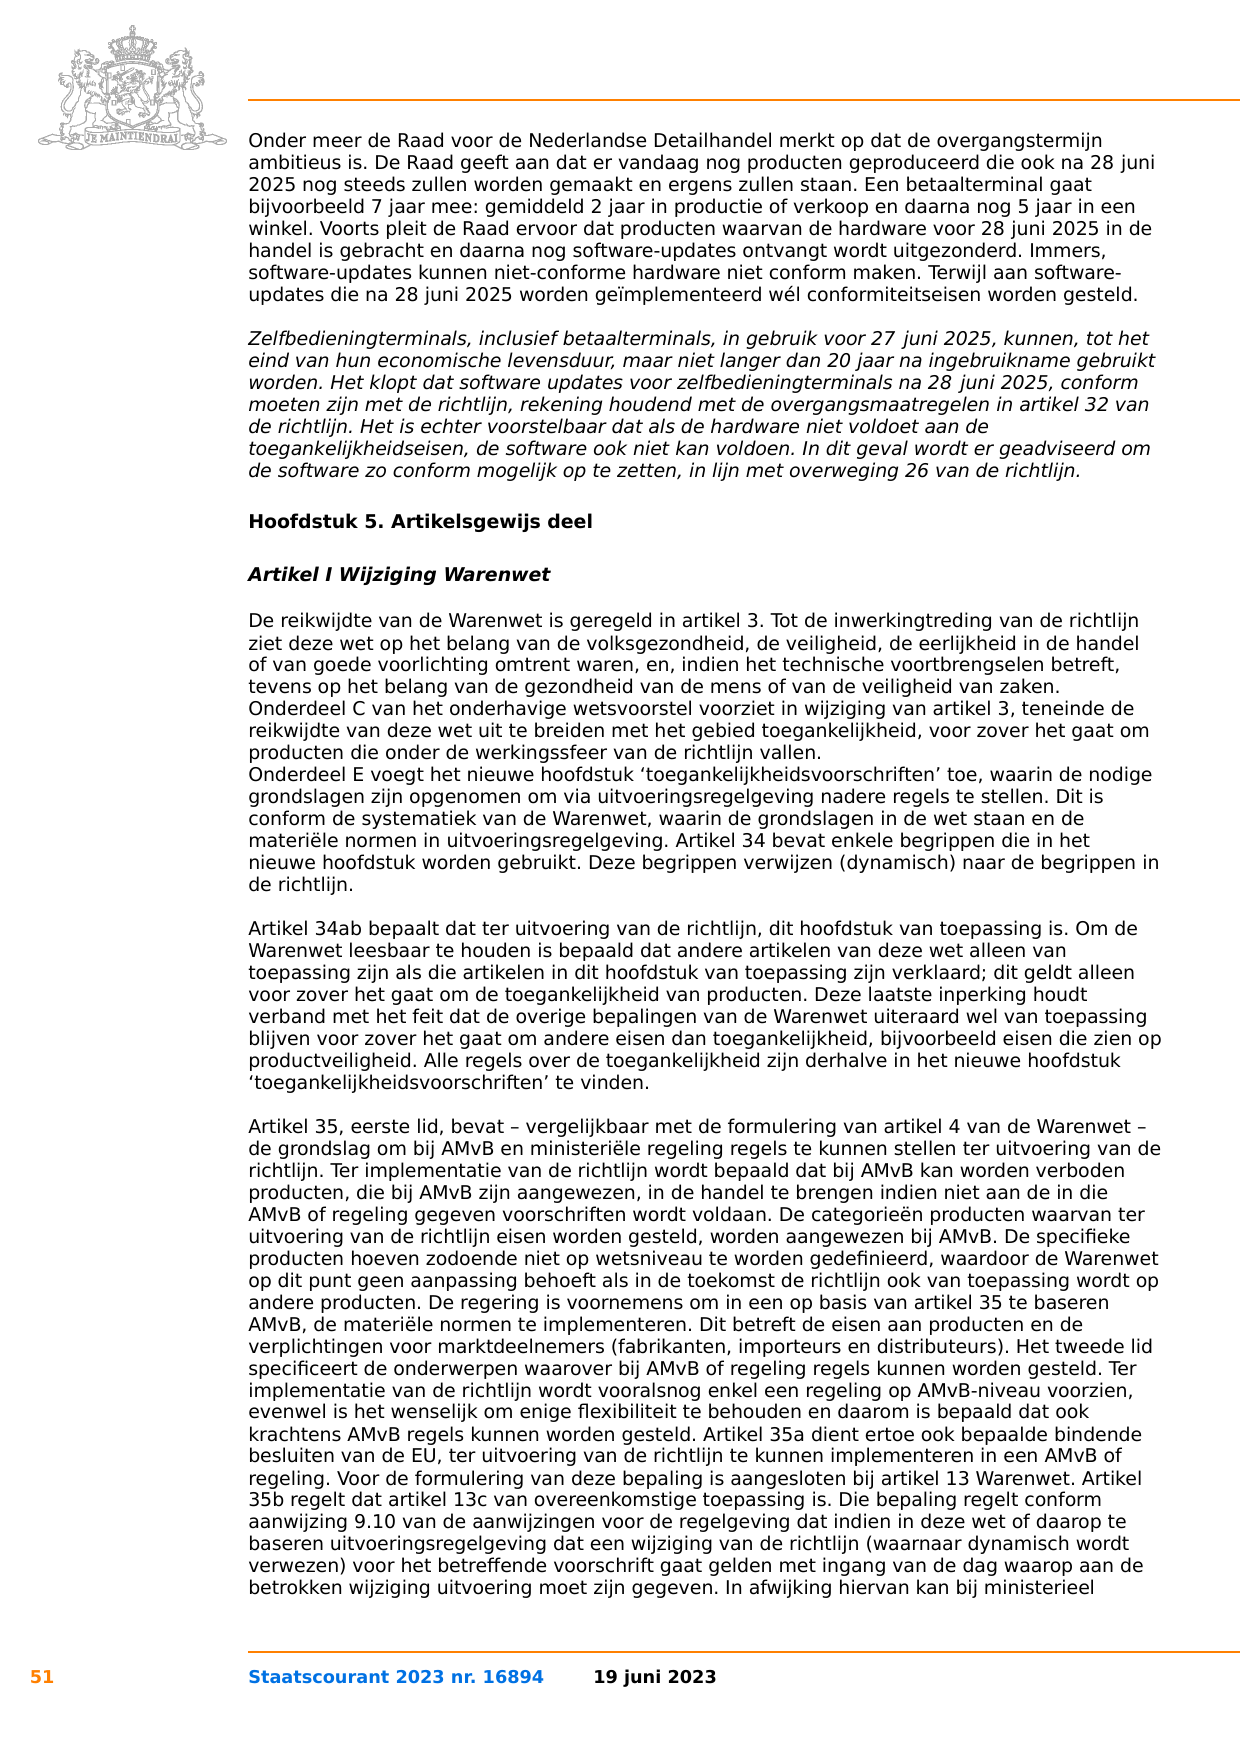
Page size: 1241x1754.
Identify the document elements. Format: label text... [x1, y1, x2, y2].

picture [38, 25, 227, 150]
text Artikel 34ab bepaalt dat ter uitvoering van de richtlijn, dit hoofdstuk van toepassing is. Om de Warenwet leesbaar te houden is bepaald dat andere artikelen van deze wet alleen van toepassing zijn als die artikelen in dit hoofdstuk van toepassing zijn verklaard; dit geldt alleen voor zover het gaat om de toegankelijkheid van producten. Deze laatste inperking houdt verband met het feit dat de overige bepalingen van de Warenwet uiteraard wel van toepassing blijven voor zover het gaat om andere eisen dan toegankelijkheid, bijvoorbeeld eisen die zien op productveiligheid. Alle regels over de toegankelijkheid zijn derhalve in het nieuwe hoofdstuk ‘toegankelijkheidsvoorschriften’ te vinden. [248, 918, 1163, 1094]
text Artikel 35, eerste lid, bevat – vergelijkbaar met de formulering van artikel 4 van de Warenwet – de grondslag om bij AMvB en ministeriële regeling regels te kunnen stellen ter uitvoering van de richtlijn. Ter implementatie van de richtlijn wordt bepaald dat bij AMvB kan worden verboden producten, die bij AMvB zijn aangewezen, in de handel te brengen indien niet aan de in die AMvB of regeling gegeven voorschriften wordt voldaan. De categorieën producten waarvan ter uitvoering van de richtlijn eisen worden gesteld, worden aangewezen bij AMvB. De specifieke producten hoeven zodoende niet op wetsniveau te worden gedefinieerd, waardoor de Warenwet op dit punt geen aanpassing behoeft als in de toekomst de richtlijn ook van toepassing wordt op andere producten. De regering is voornemens om in een op basis van artikel 35 te baseren AMvB, de materiële normen te implementeren. Dit betreft de eisen aan producten en de verplichtingen voor marktdeelnemers (fabrikanten, importeurs en distributeurs). Het tweede lid specificeert de onderwerpen waarover bij AMvB of regeling regels kunnen worden gesteld. Ter implementatie van de richtlijn wordt vooralsnog enkel een regeling op AMvB-niveau voorzien, evenwel is het wenselijk om enige flexibiliteit te behouden en daarom is bepaald dat ook krachtens AMvB regels kunnen worden gesteld. Artikel 35a dient ertoe ook bepaalde bindende besluiten van de EU, ter uitvoering van de richtlijn te kunnen implementeren in een AMvB of regeling. Voor de formulering van deze bepaling is aangesloten bij artikel 13 Warenwet. Artikel 35b regelt dat artikel 13c van overeenkomstige toepassing is. Die bepaling regelt conform aanwijzing 9.10 van de aanwijzingen voor de regelgeving dat indien in deze wet of daarop te baseren uitvoeringsregelgeving dat een wijziging van de richtlijn (waarnaar dynamisch wordt verwezen) voor het betreffende voorschrift gaat gelden met ingang van de dag waarop aan de betrokken wijziging uitvoering moet zijn gegeven. In afwijking hiervan kan bij ministerieel [248, 1116, 1163, 1599]
subtitle Hoofdstuk 5. Artikelsgewijs deel [248, 511, 1163, 533]
text Onder meer de Raad voor de Nederlandse Detailhandel merkt op dat de overgangstermijn ambitieus is. De Raad geeft aan dat er vandaag nog producten geproduceerd die ook na 28 juni 2025 nog steeds zullen worden gemaakt en ergens zullen staan. Een betaalterminal gaat bijvoorbeeld 7 jaar mee: gemiddeld 2 jaar in productie of verkoop en daarna nog 5 jaar in een winkel. Voorts pleit de Raad ervoor dat producten waarvan de hardware voor 28 juni 2025 in de handel is gebracht en daarna nog software-updates ontvangt wordt uitgezonderd. Immers, software-updates kunnen niet-conforme hardware niet conform maken. Terwijl aan software-updates die na 28 juni 2025 worden geïmplementeerd wél conformiteitseisen worden gesteld. [248, 130, 1163, 306]
text Zelfbedieningterminals, inclusief betaalterminals, in gebruik voor 27 juni 2025, kunnen, tot het eind van hun economische levensduur, maar niet langer dan 20 jaar na ingebruikname gebruikt worden. Het klopt dat software updates voor zelfbedieningterminals na 28 juni 2025, conform moeten zijn met de richtlijn, rekening houdend met de overgangsmaatregelen in artikel 32 van de richtlijn. Het is echter voorstelbaar dat als de hardware niet voldoet aan de toegankelijkheidseisen, de software ook niet kan voldoen. In dit geval wordt er geadviseerd om de software zo conform mogelijk op te zetten, in lijn met overweging 26 van de richtlijn. [248, 328, 1163, 481]
text Onderdeel E voegt het nieuwe hoofdstuk ‘toegankelijkheidsvoorschriften’ toe, waarin de nodige grondslagen zijn opgenomen om via uitvoeringsregelgeving nadere regels te stellen. Dit is conform de systematiek van de Warenwet, waarin de grondslagen in de wet staan en de materiële normen in uitvoeringsregelgeving. Artikel 34 bevat enkele begrippen die in het nieuwe hoofdstuk worden gebruikt. Deze begrippen verwijzen (dynamisch) naar de begrippen in de richtlijn. [248, 764, 1163, 896]
text De reikwijdte van de Warenwet is geregeld in artikel 3. Tot de inwerkingtreding van de richtlijn ziet deze wet op het belang van de volksgezondheid, de veiligheid, de eerlijkheid in de handel of van goede voorlichting omtrent waren, en, indien het technische voortbrengselen betreft, tevens op het belang van de gezondheid van de mens of van de veiligheid van zaken. Onderdeel C van het onderhavige wetsvoorstel voorziet in wijziging van artikel 3, teneinde de reikwijdte van deze wet uit te breiden met het gebied toegankelijkheid, voor zover het gaat om producten die onder de werkingssfeer van de richtlijn vallen. [248, 610, 1163, 764]
subtitle Artikel I Wijziging Warenwet [248, 563, 1163, 585]
